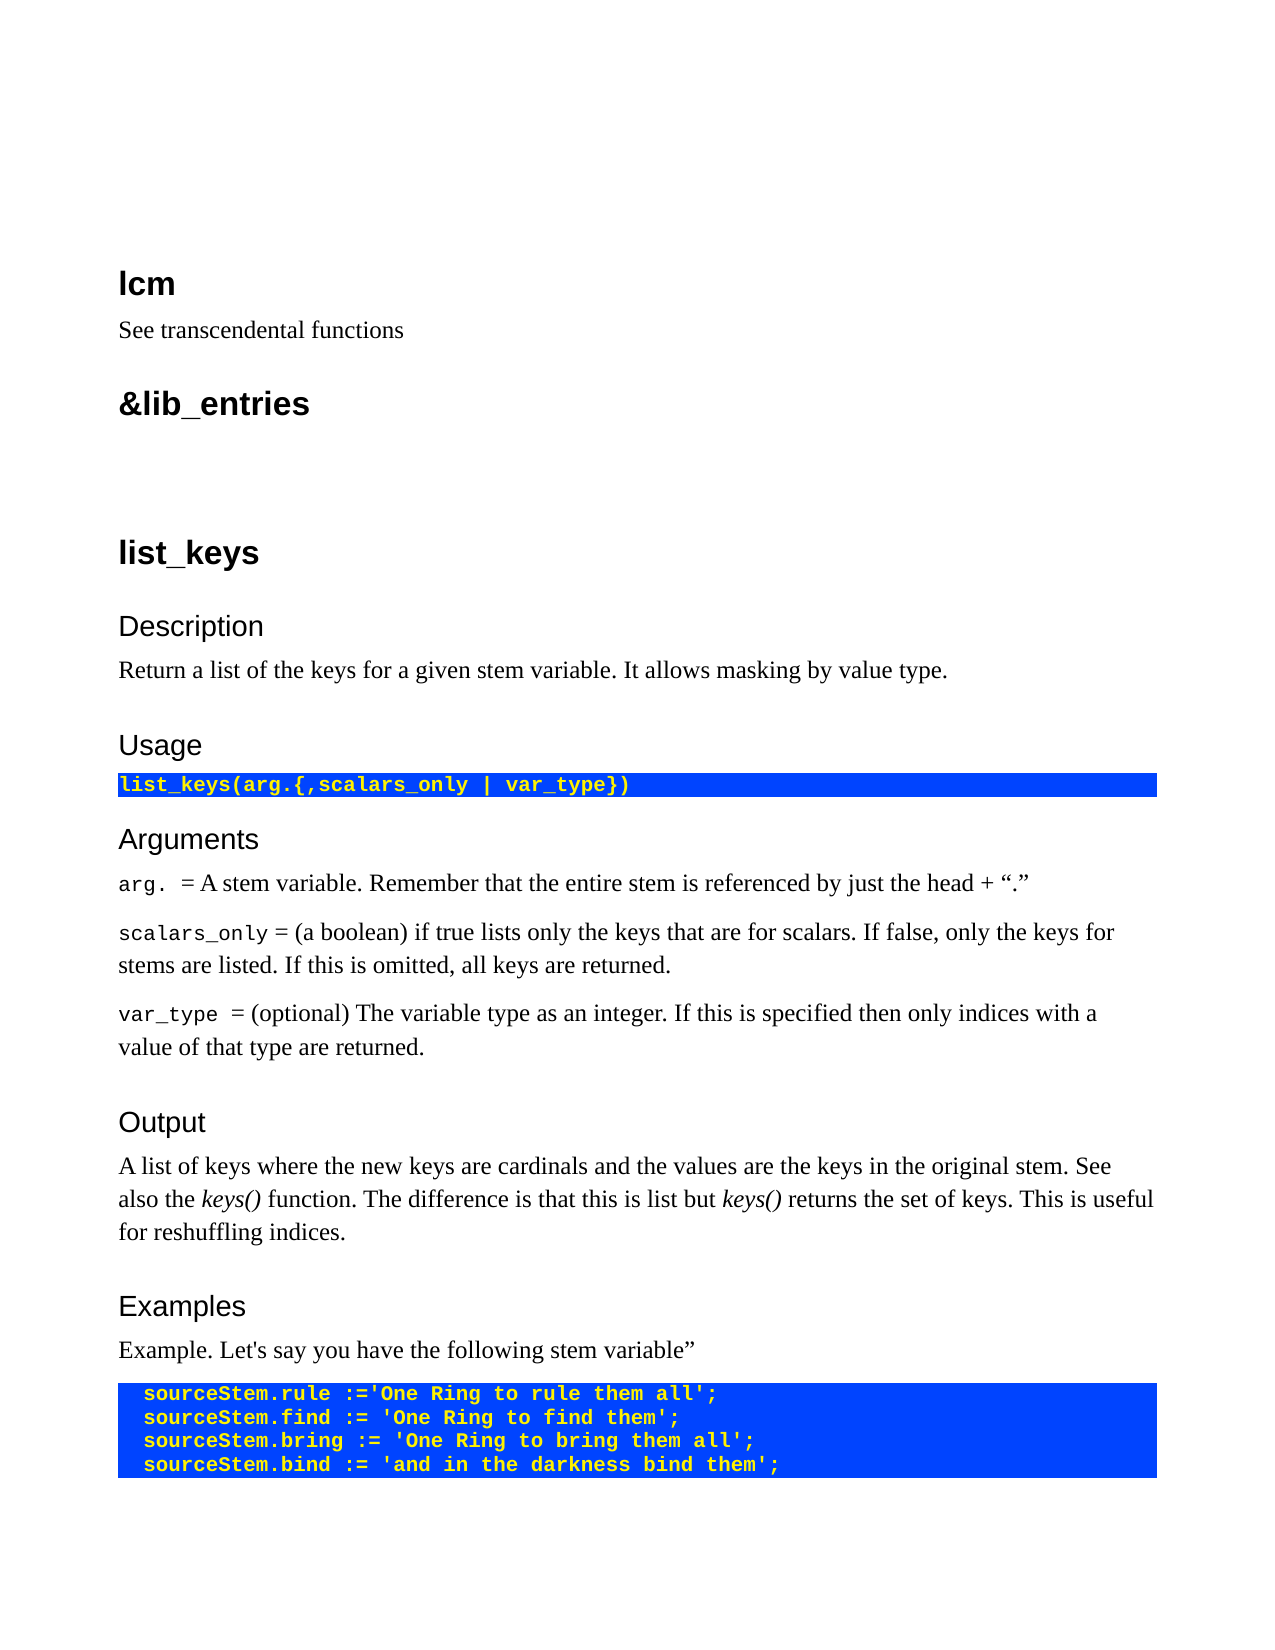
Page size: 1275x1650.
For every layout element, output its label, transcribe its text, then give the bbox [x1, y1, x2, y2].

text sourceStem.bind := 'and in the darkness bind them'; [118, 1454, 1157, 1478]
text sourceStem.rule :='One Ring to rule them all'; [118, 1383, 1157, 1407]
subtitle list_keys [118, 494, 1157, 571]
subtitle Description [118, 609, 1157, 642]
subtitle Arguments [118, 822, 1157, 856]
subtitle Output [118, 1105, 1157, 1138]
text sourceStem.bring := 'One Ring to bring them all'; [118, 1430, 1157, 1454]
text sourceStem.find := 'One Ring to find them'; [118, 1407, 1157, 1430]
subtitle Usage [118, 727, 1157, 761]
text arg. = A stem variable. Remember that the entire stem is referenced by just the head + “.” [118, 868, 1157, 898]
text scalars_only = (a boolean) if true lists only the keys that are for scalars. If false, only the keys for stems are listed. If this is omitted, all keys are returned. [118, 917, 1157, 979]
subtitle lcm [118, 187, 1157, 302]
text A list of keys where the new keys are cardinals and the values are the keys in the original stem. See also the keys() function. The difference is that this is list but keys() returns the set of keys. This is useful for reshuffling indices. [118, 1151, 1157, 1246]
text See transcendental functions [118, 315, 1157, 344]
text Return a list of the keys for a given stem variable. It allows masking by value type. [118, 655, 1157, 684]
text list_keys(arg.{,scalars_only | var_type}) [118, 773, 1157, 797]
text var_type = (optional) The variable type as an integer. If this is specified then only indices with a value of that type are returned. [118, 998, 1157, 1061]
subtitle &lib_entries [118, 383, 1157, 461]
subtitle Examples [118, 1289, 1157, 1323]
text Example. Let's say you have the following stem variable” [118, 1335, 1157, 1364]
